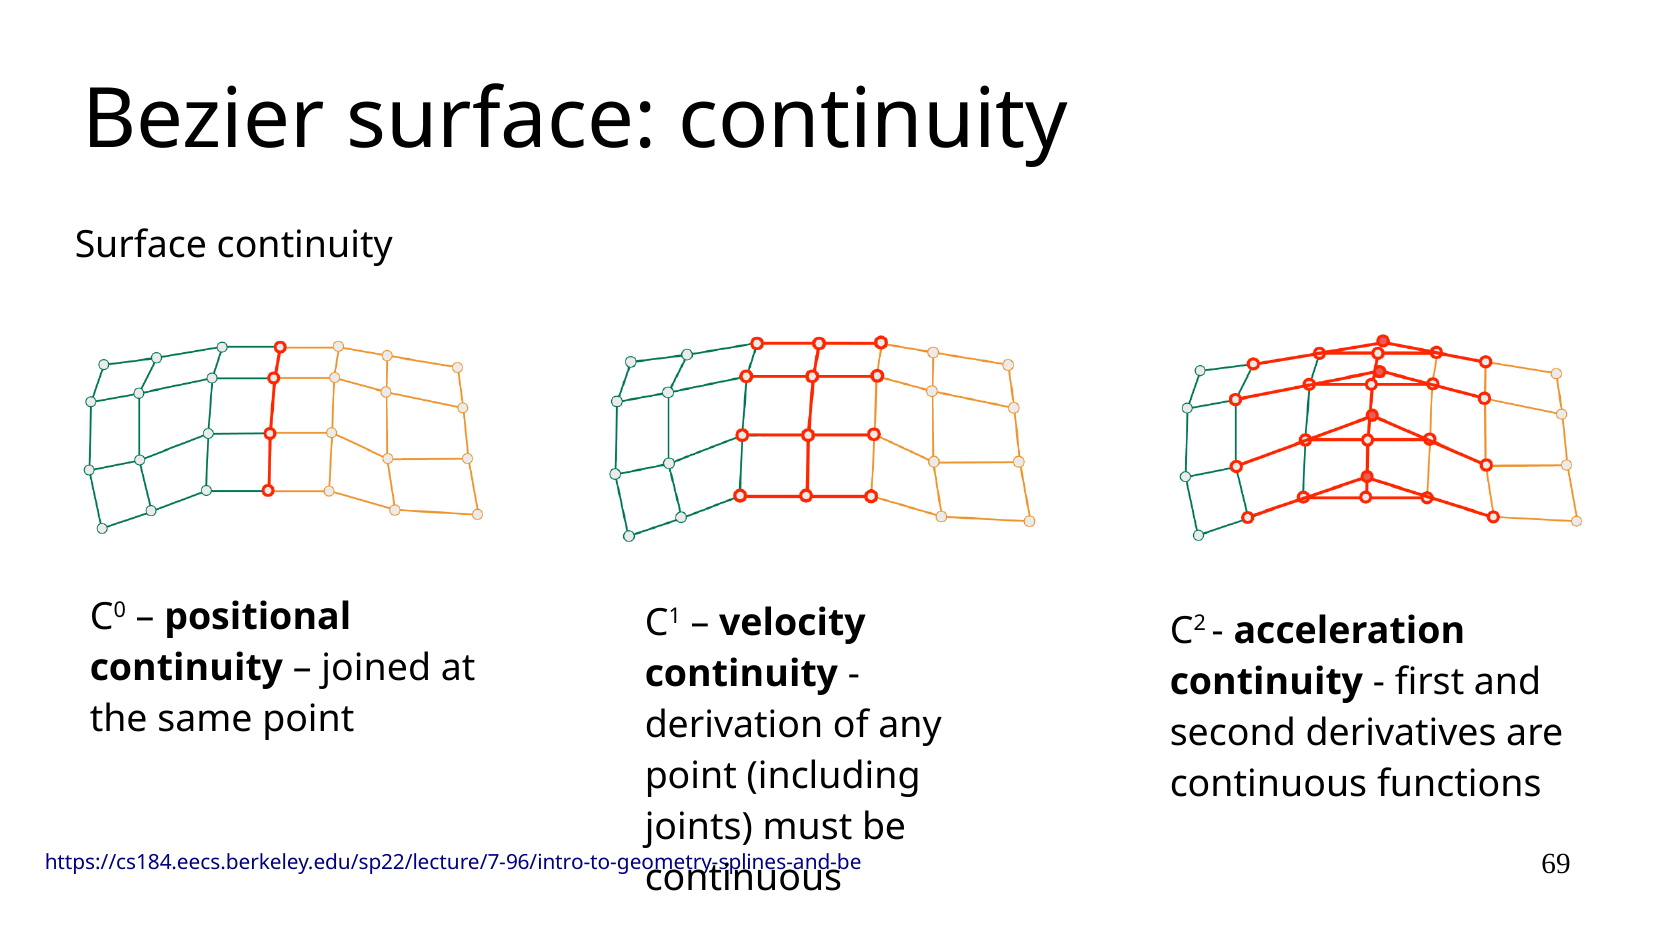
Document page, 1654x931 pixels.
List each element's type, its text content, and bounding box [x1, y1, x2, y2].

text_box C2 - acceleration continuity - first and second derivatives are continuous functions [1155, 595, 1621, 751]
text_box https://cs184.eecs.berkeley.edu/sp22/lecture/7-96/intro-to-geometry-splines-and-be [30, 840, 1531, 881]
picture [1155, 346, 1611, 556]
title Bezier surface: continuity [82, 37, 1571, 193]
text_box C0 – positional continuity – joined at the same point [75, 582, 526, 691]
picture [69, 346, 505, 542]
text_box Surface continuity [60, 210, 1636, 346]
text_box C1 – velocity continuity - derivation of any point (including joints) must be continuous [630, 588, 1021, 790]
picture [600, 346, 1056, 552]
